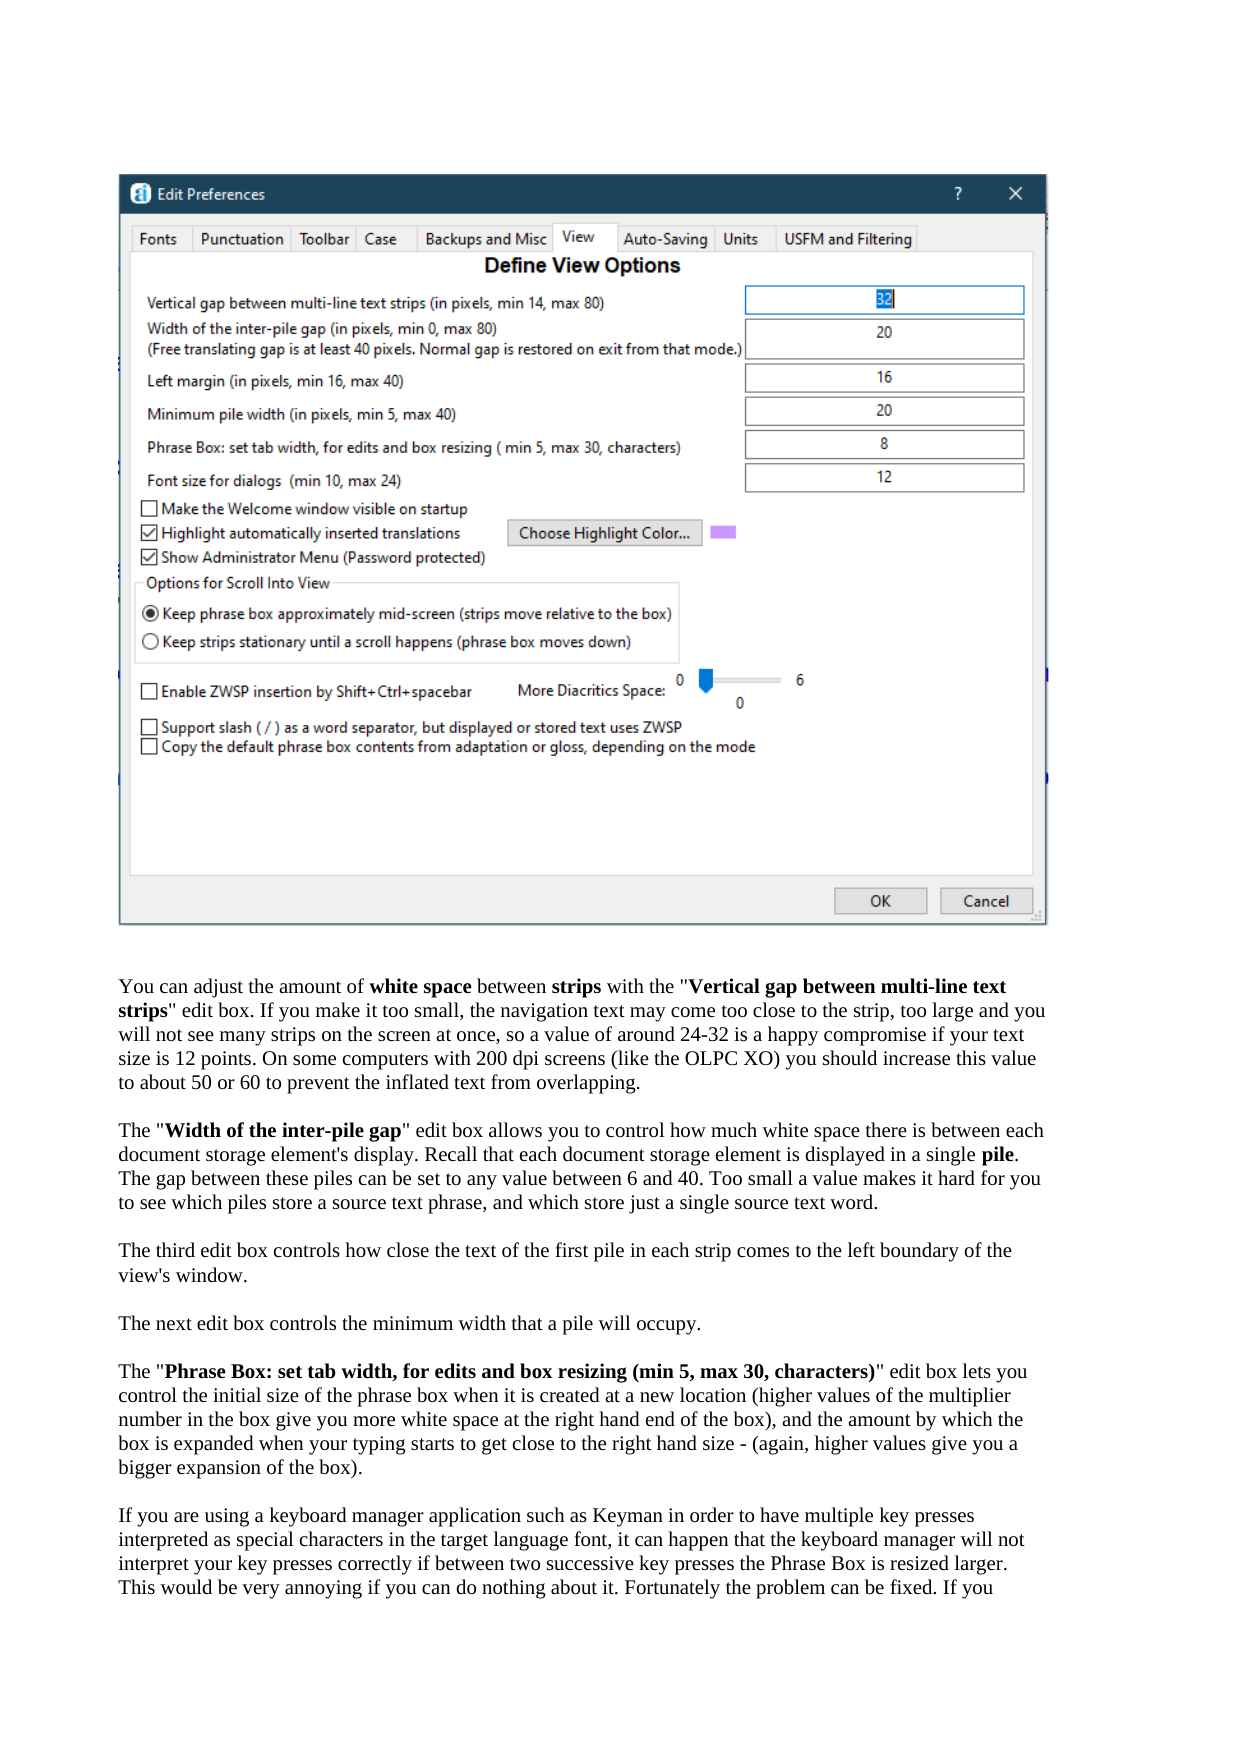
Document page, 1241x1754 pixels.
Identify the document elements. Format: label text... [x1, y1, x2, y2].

text The "Width of the inter-pile gap" edit box allows you to control how much white space there is between each document storage element's display. Recall that each document storage element is displayed in a single pile. The gap between these piles can be set to any value between 6 and 40. Too small a value makes it hard for you to see which piles store a source text phrase, and which store just a single source text word. [118, 1118, 1048, 1214]
picture [118, 174, 1049, 926]
text The "Phrase Box: set tab width, for edits and box resizing (min 5, max 30, characters)" edit box lets you control the initial size of the phrase box when it is created at a new location (higher values of the multiplier number in the box give you more white space at the right hand end of the box), and the amount by which the box is expanded when your typing starts to get close to the right hand size - (again, higher values give you a bigger expansion of the box). [118, 1359, 1048, 1479]
text If you are using a keyboard manager application such as Keyman in order to have multiple key presses interpreted as special characters in the target language font, it can happen that the keyboard manager will not interpret your key presses correctly if between two successive key presses the Phrase Box is resized larger. This would be very annoying if you can do nothing about it. Fortunately the problem can be fixed. If you [118, 1503, 1048, 1599]
text You can adjust the amount of white space between strips with the "Vertical gap between multi-line text strips" edit box. If you make it too small, the navigation text may come too close to the strip, too large and you will not see many strips on the screen at once, so a value of around 24-32 is a happy compromise if your text size is 12 points. On some computers with 200 dpi screens (like the OLPC XO) you should increase this value to about 50 or 60 to prevent the inflated text from overlapping. [118, 974, 1048, 1094]
text The next edit box controls the minimum width that a pile will occupy. [118, 1311, 1048, 1335]
text The third edit box controls how close the text of the first pile in each strip comes to the left boundary of the view's window. [118, 1238, 1048, 1287]
